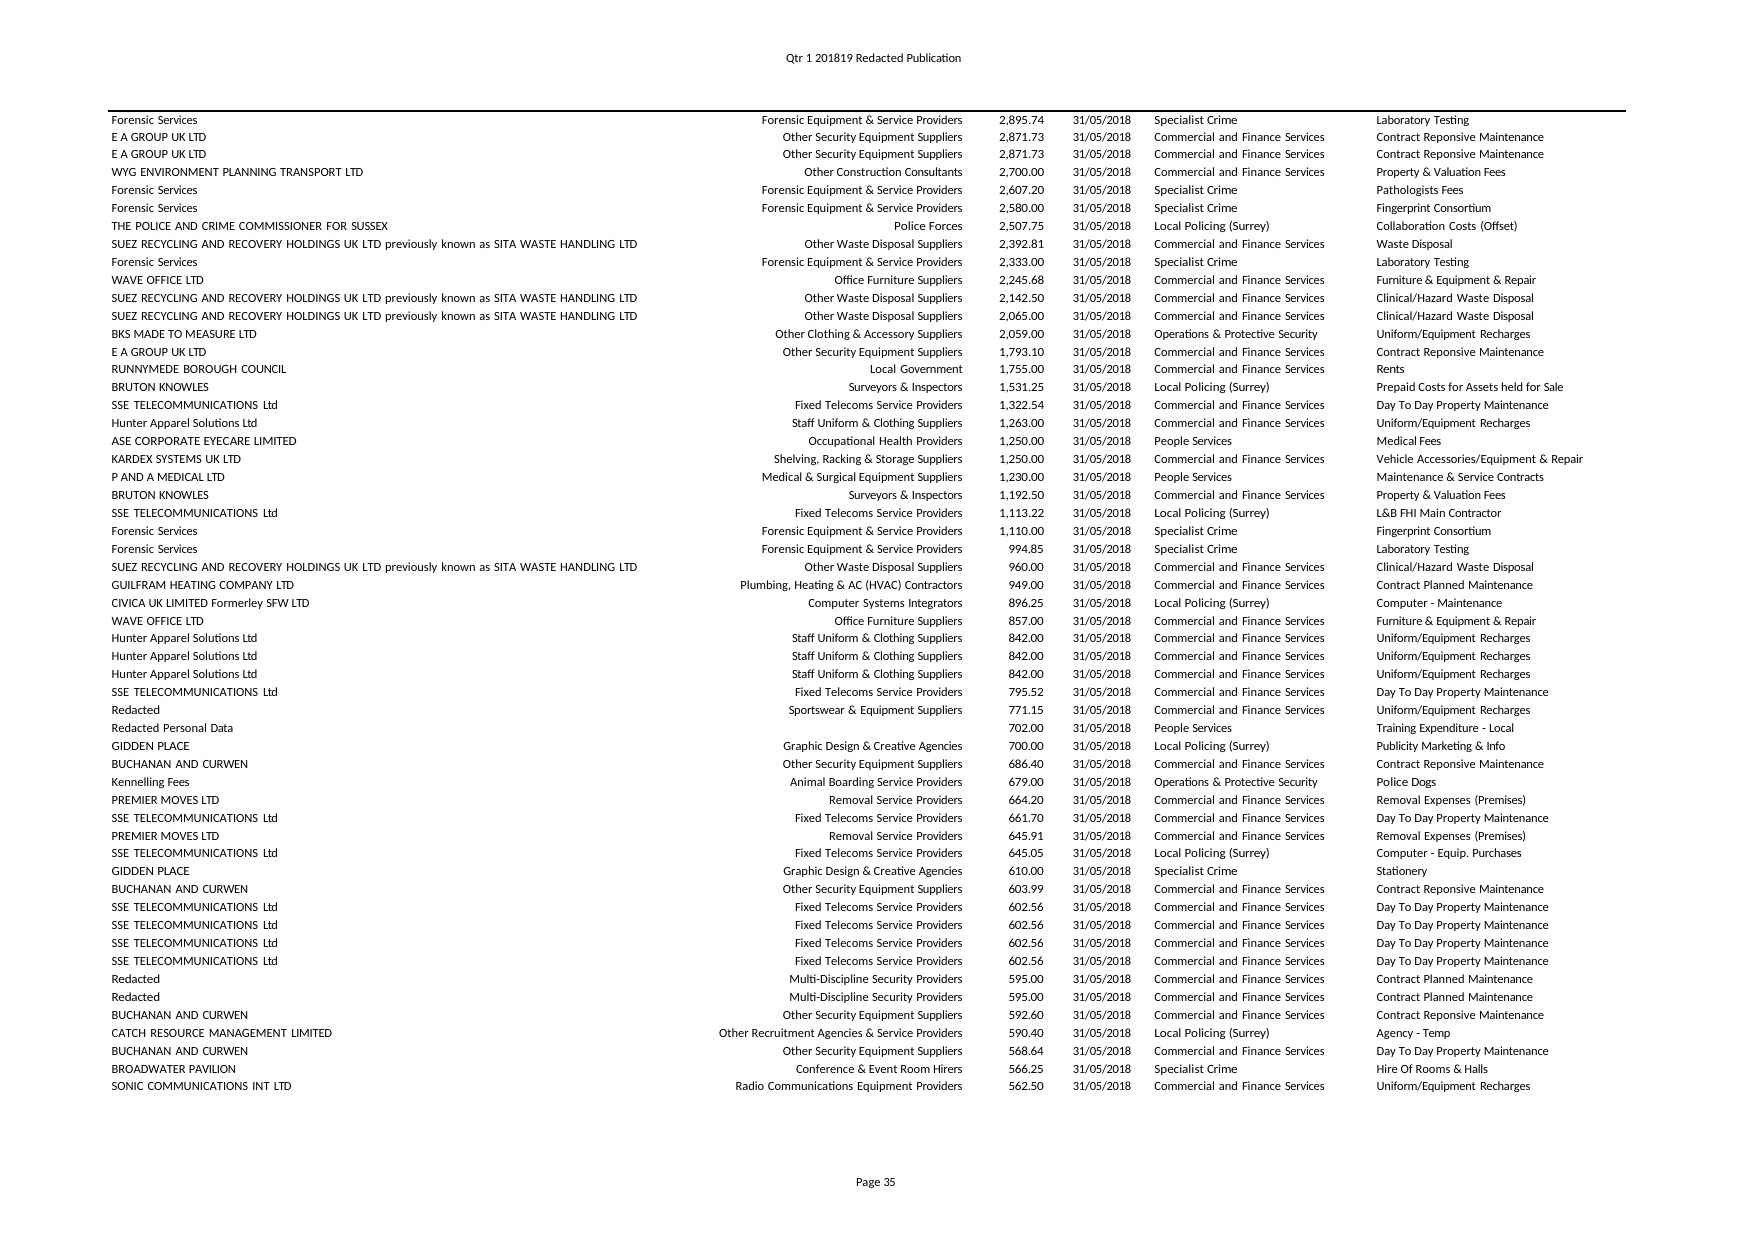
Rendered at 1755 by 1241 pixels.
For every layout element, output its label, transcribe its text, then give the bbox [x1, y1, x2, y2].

table_cell 31/05/2018 [1050, 630, 1151, 648]
table_cell 31/05/2018 [1050, 379, 1151, 397]
table_cell Furniture & Equipment & Repair [1373, 271, 1626, 289]
table_cell Prepaid Costs for Assets held for Sale [1373, 379, 1626, 397]
table_cell Sportswear & Equipment Suppliers [673, 701, 964, 719]
table_cell Forensic Equipment & Service Providers [673, 540, 964, 558]
table_cell Other Security Equipment Suppliers [673, 128, 964, 146]
table_cell Contract Reponsive Maintenance [1373, 881, 1626, 898]
table_cell Vehicle Accessories/Equipment & Repair [1373, 451, 1626, 468]
table_cell 1,250.00 [965, 451, 1050, 468]
table_cell 31/05/2018 [1050, 1024, 1151, 1042]
table_cell Radio Communications Equipment Providers [673, 1078, 964, 1095]
table_cell 31/05/2018 [1050, 469, 1151, 486]
table_cell Forensic Services [108, 522, 673, 540]
table_cell 31/05/2018 [1050, 540, 1151, 558]
table_cell 1,110.00 [965, 522, 1050, 540]
table_cell Hunter Apparel Solutions Ltd [108, 415, 673, 433]
table_cell 2,059.00 [965, 325, 1050, 343]
table_cell Removal Expenses (Premises) [1373, 827, 1626, 845]
table_cell 31/05/2018 [1050, 361, 1151, 379]
table_cell SUEZ RECYCLING AND RECOVERY HOLDINGS UK LTD previously known as SITA WASTE HANDLING LTD [108, 558, 673, 576]
table_cell Local Policing (Surrey) [1151, 1024, 1373, 1042]
table_cell Collaboration Costs (Offset) [1373, 218, 1626, 235]
table_cell 566.25 [965, 1060, 1050, 1078]
table_cell Other Security Equipment Suppliers [673, 343, 964, 361]
table_cell 1,263.00 [965, 415, 1050, 433]
table_cell Commercial and Finance Services [1151, 289, 1373, 307]
table_cell 31/05/2018 [1050, 970, 1151, 988]
table_cell 610.00 [965, 863, 1050, 881]
table_cell Other Waste Disposal Suppliers [673, 558, 964, 576]
table_cell 603.99 [965, 881, 1050, 898]
table_cell Operations & Protective Security [1151, 325, 1373, 343]
table_cell Agency - Temp [1373, 1024, 1626, 1042]
table_cell 31/05/2018 [1050, 576, 1151, 594]
table_cell 31/05/2018 [1050, 612, 1151, 630]
table_cell Uniform/Equipment Recharges [1373, 630, 1626, 648]
table_cell Specialist Crime [1151, 182, 1373, 199]
table_cell Specialist Crime [1151, 253, 1373, 271]
table_cell Commercial and Finance Services [1151, 648, 1373, 666]
table_cell 31/05/2018 [1050, 666, 1151, 683]
table_cell 31/05/2018 [1050, 289, 1151, 307]
table_cell Day To Day Property Maintenance [1373, 935, 1626, 952]
table_cell Uniform/Equipment Recharges [1373, 701, 1626, 719]
table_cell Day To Day Property Maintenance [1373, 397, 1626, 415]
table_cell 31/05/2018 [1050, 307, 1151, 325]
table_cell 2,871.73 [965, 146, 1050, 164]
table_cell 31/05/2018 [1050, 1060, 1151, 1078]
table_cell Contract Reponsive Maintenance [1373, 343, 1626, 361]
table_cell 842.00 [965, 666, 1050, 683]
table_cell Property & Valuation Fees [1373, 164, 1626, 182]
table_cell Office Furniture Suppliers [673, 612, 964, 630]
table_cell 31/05/2018 [1050, 1042, 1151, 1060]
table_cell Other Waste Disposal Suppliers [673, 235, 964, 253]
table_cell Commercial and Finance Services [1151, 916, 1373, 934]
table_cell SSE TELECOMMUNICATIONS Ltd [108, 899, 673, 916]
table_cell Commercial and Finance Services [1151, 397, 1373, 415]
table_cell Forensic Equipment & Service Providers [673, 253, 964, 271]
table_cell 842.00 [965, 648, 1050, 666]
table_cell SSE TELECOMMUNICATIONS Ltd [108, 504, 673, 522]
table_cell 31/05/2018 [1050, 648, 1151, 666]
table_cell 700.00 [965, 737, 1050, 755]
table_cell ASE CORPORATE EYECARE LIMITED [108, 433, 673, 451]
table_cell Day To Day Property Maintenance [1373, 899, 1626, 916]
table_cell Computer - Maintenance [1373, 594, 1626, 612]
table_cell Contract Reponsive Maintenance [1373, 1006, 1626, 1024]
table_cell 2,895.74 [965, 112, 1050, 128]
table_cell Other Security Equipment Suppliers [673, 1042, 964, 1060]
table_cell Forensic Equipment & Service Providers [673, 182, 964, 199]
table_cell KARDEX SYSTEMS UK LTD [108, 451, 673, 468]
table_cell Commercial and Finance Services [1151, 755, 1373, 773]
table_cell Commercial and Finance Services [1151, 684, 1373, 701]
table_cell 31/05/2018 [1050, 684, 1151, 701]
table_cell Commercial and Finance Services [1151, 827, 1373, 845]
table_cell 795.52 [965, 684, 1050, 701]
table_cell P AND A MEDICAL LTD [108, 469, 673, 486]
table_cell Specialist Crime [1151, 112, 1373, 128]
table_cell Animal Boarding Service Providers [673, 773, 964, 791]
table_cell Other Waste Disposal Suppliers [673, 289, 964, 307]
table_cell WYG ENVIRONMENT PLANNING TRANSPORT LTD [108, 164, 673, 182]
table_cell 31/05/2018 [1050, 146, 1151, 164]
table_cell Forensic Equipment & Service Providers [673, 112, 964, 128]
table_cell 645.91 [965, 827, 1050, 845]
table_cell Redacted [108, 988, 673, 1006]
table_cell 31/05/2018 [1050, 164, 1151, 182]
table_cell Staff Uniform & Clothing Suppliers [673, 666, 964, 683]
table_cell 1,113.22 [965, 504, 1050, 522]
table_cell 2,871.73 [965, 128, 1050, 146]
table_cell Hunter Apparel Solutions Ltd [108, 630, 673, 648]
table_cell E A GROUP UK LTD [108, 146, 673, 164]
table_cell 31/05/2018 [1050, 845, 1151, 863]
table_cell SUEZ RECYCLING AND RECOVERY HOLDINGS UK LTD previously known as SITA WASTE HANDLING LTD [108, 289, 673, 307]
table_cell Computer - Equip. Purchases [1373, 845, 1626, 863]
table_cell WAVE OFFICE LTD [108, 271, 673, 289]
table_cell Fingerprint Consortium [1373, 522, 1626, 540]
table_cell SUEZ RECYCLING AND RECOVERY HOLDINGS UK LTD previously known as SITA WASTE HANDLING LTD [108, 307, 673, 325]
table_cell Day To Day Property Maintenance [1373, 809, 1626, 827]
table_cell GIDDEN PLACE [108, 737, 673, 755]
table_cell 2,245.68 [965, 271, 1050, 289]
table_cell 31/05/2018 [1050, 271, 1151, 289]
table_cell Redacted Personal Data [108, 719, 673, 737]
table_cell PREMIER MOVES LTD [108, 827, 673, 845]
table_cell Stationery [1373, 863, 1626, 881]
table_cell BRUTON KNOWLES [108, 379, 673, 397]
table_cell SSE TELECOMMUNICATIONS Ltd [108, 397, 673, 415]
table_cell 31/05/2018 [1050, 899, 1151, 916]
table_cell Forensic Equipment & Service Providers [673, 200, 964, 217]
table_cell Commercial and Finance Services [1151, 343, 1373, 361]
table_cell Hunter Apparel Solutions Ltd [108, 648, 673, 666]
table_cell Contract Planned Maintenance [1373, 988, 1626, 1006]
table_cell Commercial and Finance Services [1151, 701, 1373, 719]
table_cell GUILFRAM HEATING COMPANY LTD [108, 576, 673, 594]
table_cell Uniform/Equipment Recharges [1373, 1078, 1626, 1095]
table_cell Fixed Telecoms Service Providers [673, 397, 964, 415]
table_cell Other Construction Consultants [673, 164, 964, 182]
table_cell 960.00 [965, 558, 1050, 576]
table_cell Specialist Crime [1151, 540, 1373, 558]
table_cell 2,392.81 [965, 235, 1050, 253]
table_cell CIVICA UK LIMITED Formerley SFW LTD [108, 594, 673, 612]
table_cell Commercial and Finance Services [1151, 791, 1373, 809]
table_cell Contract Reponsive Maintenance [1373, 128, 1626, 146]
table_cell Removal Service Providers [673, 791, 964, 809]
table_cell 31/05/2018 [1050, 343, 1151, 361]
table_cell 1,192.50 [965, 486, 1050, 504]
table_cell Laboratory Testing [1373, 253, 1626, 271]
table_cell Clinical/Hazard Waste Disposal [1373, 289, 1626, 307]
table_cell Property & Valuation Fees [1373, 486, 1626, 504]
table_cell 595.00 [965, 988, 1050, 1006]
table_cell 562.50 [965, 1078, 1050, 1095]
table_cell Commercial and Finance Services [1151, 612, 1373, 630]
table_cell Publicity Marketing & Info [1373, 737, 1626, 755]
table_cell 857.00 [965, 612, 1050, 630]
table_cell 664.20 [965, 791, 1050, 809]
table_cell 31/05/2018 [1050, 182, 1151, 199]
table_cell Waste Disposal [1373, 235, 1626, 253]
table_cell PREMIER MOVES LTD [108, 791, 673, 809]
table_cell Training Expenditure - Local [1373, 719, 1626, 737]
table_cell 602.56 [965, 953, 1050, 970]
table_cell 31/05/2018 [1050, 719, 1151, 737]
table_cell Contract Planned Maintenance [1373, 970, 1626, 988]
table_cell 31/05/2018 [1050, 1006, 1151, 1024]
table_cell Multi-Discipline Security Providers [673, 988, 964, 1006]
table_cell Graphic Design & Creative Agencies [673, 737, 964, 755]
table_cell 686.40 [965, 755, 1050, 773]
table_cell Uniform/Equipment Recharges [1373, 325, 1626, 343]
table_cell BUCHANAN AND CURWEN [108, 1042, 673, 1060]
table_cell 2,580.00 [965, 200, 1050, 217]
table_cell SSE TELECOMMUNICATIONS Ltd [108, 935, 673, 952]
table_cell Fingerprint Consortium [1373, 200, 1626, 217]
table_cell GIDDEN PLACE [108, 863, 673, 881]
table_cell Rents [1373, 361, 1626, 379]
table_cell 31/05/2018 [1050, 486, 1151, 504]
table_cell Commercial and Finance Services [1151, 935, 1373, 952]
table_cell E A GROUP UK LTD [108, 128, 673, 146]
table_cell Fixed Telecoms Service Providers [673, 504, 964, 522]
table_cell Computer Systems Integrators [673, 594, 964, 612]
table_cell Day To Day Property Maintenance [1373, 1042, 1626, 1060]
table_cell Other Security Equipment Suppliers [673, 1006, 964, 1024]
table_cell Fixed Telecoms Service Providers [673, 953, 964, 970]
table_cell Removal Expenses (Premises) [1373, 791, 1626, 809]
table_cell Surveyors & Inspectors [673, 379, 964, 397]
table_cell 2,607.20 [965, 182, 1050, 199]
table_cell 592.60 [965, 1006, 1050, 1024]
table_cell Laboratory Testing [1373, 540, 1626, 558]
table_cell SSE TELECOMMUNICATIONS Ltd [108, 684, 673, 701]
table_cell Office Furniture Suppliers [673, 271, 964, 289]
table_cell 1,755.00 [965, 361, 1050, 379]
table_cell Kennelling Fees [108, 773, 673, 791]
table_cell Commercial and Finance Services [1151, 809, 1373, 827]
table_cell Plumbing, Heating & AC (HVAC) Contractors [673, 576, 964, 594]
table_cell Local Policing (Surrey) [1151, 737, 1373, 755]
table_cell 31/05/2018 [1050, 415, 1151, 433]
table_cell Graphic Design & Creative Agencies [673, 863, 964, 881]
table_cell Commercial and Finance Services [1151, 486, 1373, 504]
table_cell 1,230.00 [965, 469, 1050, 486]
table_cell Other Security Equipment Suppliers [673, 755, 964, 773]
table_cell Commercial and Finance Services [1151, 1042, 1373, 1060]
table_cell 31/05/2018 [1050, 218, 1151, 235]
table_cell 31/05/2018 [1050, 325, 1151, 343]
table_cell 31/05/2018 [1050, 881, 1151, 898]
table_cell Local Government [673, 361, 964, 379]
table_cell 661.70 [965, 809, 1050, 827]
table_cell Specialist Crime [1151, 200, 1373, 217]
table_cell Hunter Apparel Solutions Ltd [108, 666, 673, 683]
table_cell Forensic Services [108, 182, 673, 199]
table_cell 2,507.75 [965, 218, 1050, 235]
table_cell Redacted [108, 970, 673, 988]
table_cell Forensic Equipment & Service Providers [673, 522, 964, 540]
table_cell Other Security Equipment Suppliers [673, 881, 964, 898]
table_cell Contract Reponsive Maintenance [1373, 755, 1626, 773]
table_cell SONIC COMMUNICATIONS INT LTD [108, 1078, 673, 1095]
table_cell BUCHANAN AND CURWEN [108, 1006, 673, 1024]
table_cell Commercial and Finance Services [1151, 361, 1373, 379]
table_cell Surveyors & Inspectors [673, 486, 964, 504]
table_cell RUNNYMEDE BOROUGH COUNCIL [108, 361, 673, 379]
table_cell 31/05/2018 [1050, 522, 1151, 540]
table_cell 896.25 [965, 594, 1050, 612]
table_cell Commercial and Finance Services [1151, 451, 1373, 468]
table_cell Fixed Telecoms Service Providers [673, 899, 964, 916]
table_cell 31/05/2018 [1050, 594, 1151, 612]
table_cell SSE TELECOMMUNICATIONS Ltd [108, 845, 673, 863]
table_cell Fixed Telecoms Service Providers [673, 845, 964, 863]
table_cell 1,793.10 [965, 343, 1050, 361]
table_cell Commercial and Finance Services [1151, 128, 1373, 146]
table_cell Furniture & Equipment & Repair [1373, 612, 1626, 630]
table_cell Other Clothing & Accessory Suppliers [673, 325, 964, 343]
table_cell Commercial and Finance Services [1151, 271, 1373, 289]
table_cell 31/05/2018 [1050, 827, 1151, 845]
table_cell 31/05/2018 [1050, 755, 1151, 773]
table_cell 1,250.00 [965, 433, 1050, 451]
table_cell Uniform/Equipment Recharges [1373, 666, 1626, 683]
table_cell People Services [1151, 719, 1373, 737]
table_cell 31/05/2018 [1050, 235, 1151, 253]
table_cell 771.15 [965, 701, 1050, 719]
table_cell 2,333.00 [965, 253, 1050, 271]
table_cell Shelving, Racking & Storage Suppliers [673, 451, 964, 468]
table_cell Local Policing (Surrey) [1151, 379, 1373, 397]
table_cell Other Waste Disposal Suppliers [673, 307, 964, 325]
table_cell Staff Uniform & Clothing Suppliers [673, 415, 964, 433]
table_cell Uniform/Equipment Recharges [1373, 415, 1626, 433]
table_cell Hire Of Rooms & Halls [1373, 1060, 1626, 1078]
table_cell Commercial and Finance Services [1151, 630, 1373, 648]
table_cell 31/05/2018 [1050, 253, 1151, 271]
table_cell Day To Day Property Maintenance [1373, 916, 1626, 934]
table_cell 31/05/2018 [1050, 397, 1151, 415]
table_cell 2,065.00 [965, 307, 1050, 325]
table_cell 1,322.54 [965, 397, 1050, 415]
table_cell Maintenance & Service Contracts [1373, 469, 1626, 486]
table_cell WAVE OFFICE LTD [108, 612, 673, 630]
table_cell Commercial and Finance Services [1151, 558, 1373, 576]
table_cell Other Recruitment Agencies & Service Providers [673, 1024, 964, 1042]
table_cell L&B FHI Main Contractor [1373, 504, 1626, 522]
table_cell 31/05/2018 [1050, 1078, 1151, 1095]
table_cell 31/05/2018 [1050, 701, 1151, 719]
table_cell Fixed Telecoms Service Providers [673, 684, 964, 701]
table_cell Commercial and Finance Services [1151, 1006, 1373, 1024]
table_cell 31/05/2018 [1050, 737, 1151, 755]
table_cell 31/05/2018 [1050, 504, 1151, 522]
table_cell 31/05/2018 [1050, 558, 1151, 576]
table_cell Forensic Services [108, 540, 673, 558]
table_cell Commercial and Finance Services [1151, 970, 1373, 988]
table_cell 994.85 [965, 540, 1050, 558]
table_cell Clinical/Hazard Waste Disposal [1373, 558, 1626, 576]
table_cell Medical Fees [1373, 433, 1626, 451]
table_cell 602.56 [965, 916, 1050, 934]
table_cell Removal Service Providers [673, 827, 964, 845]
table_cell Specialist Crime [1151, 863, 1373, 881]
table_cell SSE TELECOMMUNICATIONS Ltd [108, 916, 673, 934]
table_cell Other Security Equipment Suppliers [673, 146, 964, 164]
table_cell Occupational Health Providers [673, 433, 964, 451]
table_cell BKS MADE TO MEASURE LTD [108, 325, 673, 343]
table_cell Multi-Discipline Security Providers [673, 970, 964, 988]
table_cell Commercial and Finance Services [1151, 235, 1373, 253]
table_cell 31/05/2018 [1050, 988, 1151, 1006]
table_cell 31/05/2018 [1050, 791, 1151, 809]
table_cell Forensic Services [108, 112, 673, 128]
table_cell Laboratory Testing [1373, 112, 1626, 128]
table_cell Day To Day Property Maintenance [1373, 953, 1626, 970]
table_cell [673, 719, 964, 737]
table_cell Forensic Services [108, 253, 673, 271]
table_cell SSE TELECOMMUNICATIONS Ltd [108, 953, 673, 970]
table_cell THE POLICE AND CRIME COMMISSIONER FOR SUSSEX [108, 218, 673, 235]
table_cell 679.00 [965, 773, 1050, 791]
table_cell 949.00 [965, 576, 1050, 594]
table_cell 1,531.25 [965, 379, 1050, 397]
table_cell Forensic Services [108, 200, 673, 217]
table_cell BRUTON KNOWLES [108, 486, 673, 504]
table_cell 645.05 [965, 845, 1050, 863]
table_cell Commercial and Finance Services [1151, 576, 1373, 594]
table_cell Fixed Telecoms Service Providers [673, 809, 964, 827]
table_cell Specialist Crime [1151, 522, 1373, 540]
table_cell Fixed Telecoms Service Providers [673, 916, 964, 934]
table_cell 568.64 [965, 1042, 1050, 1060]
table_cell Local Policing (Surrey) [1151, 504, 1373, 522]
table_cell Police Forces [673, 218, 964, 235]
table_cell People Services [1151, 469, 1373, 486]
table_cell Commercial and Finance Services [1151, 881, 1373, 898]
table_cell 2,142.50 [965, 289, 1050, 307]
table_cell 31/05/2018 [1050, 863, 1151, 881]
table_cell 595.00 [965, 970, 1050, 988]
table_cell People Services [1151, 433, 1373, 451]
table_cell Conference & Event Room Hirers [673, 1060, 964, 1078]
table_cell 31/05/2018 [1050, 112, 1151, 128]
table_cell 31/05/2018 [1050, 935, 1151, 952]
table_cell BROADWATER PAVILION [108, 1060, 673, 1078]
table_cell 31/05/2018 [1050, 809, 1151, 827]
table_cell Local Policing (Surrey) [1151, 218, 1373, 235]
table_cell Operations & Protective Security [1151, 773, 1373, 791]
table_cell SSE TELECOMMUNICATIONS Ltd [108, 809, 673, 827]
table_cell 31/05/2018 [1050, 953, 1151, 970]
table_cell Specialist Crime [1151, 1060, 1373, 1078]
table_cell Commercial and Finance Services [1151, 666, 1373, 683]
table_cell 31/05/2018 [1050, 451, 1151, 468]
table_cell Staff Uniform & Clothing Suppliers [673, 648, 964, 666]
table_cell 702.00 [965, 719, 1050, 737]
table_cell Medical & Surgical Equipment Suppliers [673, 469, 964, 486]
table_cell Clinical/Hazard Waste Disposal [1373, 307, 1626, 325]
table_cell 602.56 [965, 899, 1050, 916]
table_cell 2,700.00 [965, 164, 1050, 182]
table_cell Staff Uniform & Clothing Suppliers [673, 630, 964, 648]
table_cell Commercial and Finance Services [1151, 164, 1373, 182]
table_cell Uniform/Equipment Recharges [1373, 648, 1626, 666]
table_cell Local Policing (Surrey) [1151, 594, 1373, 612]
table_cell 842.00 [965, 630, 1050, 648]
table_cell Commercial and Finance Services [1151, 953, 1373, 970]
table_cell Commercial and Finance Services [1151, 899, 1373, 916]
table_cell Fixed Telecoms Service Providers [673, 935, 964, 952]
table_cell BUCHANAN AND CURWEN [108, 881, 673, 898]
table_cell Commercial and Finance Services [1151, 988, 1373, 1006]
table_cell 590.40 [965, 1024, 1050, 1042]
table_cell 31/05/2018 [1050, 128, 1151, 146]
table_cell Day To Day Property Maintenance [1373, 684, 1626, 701]
table_cell E A GROUP UK LTD [108, 343, 673, 361]
table_cell Contract Planned Maintenance [1373, 576, 1626, 594]
table_cell Local Policing (Surrey) [1151, 845, 1373, 863]
table_cell Pathologists Fees [1373, 182, 1626, 199]
table_cell 31/05/2018 [1050, 773, 1151, 791]
table_cell Commercial and Finance Services [1151, 1078, 1373, 1095]
table_cell CATCH RESOURCE MANAGEMENT LIMITED [108, 1024, 673, 1042]
table_cell 31/05/2018 [1050, 433, 1151, 451]
table_cell 31/05/2018 [1050, 916, 1151, 934]
table_cell BUCHANAN AND CURWEN [108, 755, 673, 773]
table_cell SUEZ RECYCLING AND RECOVERY HOLDINGS UK LTD previously known as SITA WASTE HANDLING LTD [108, 235, 673, 253]
table_cell 31/05/2018 [1050, 200, 1151, 217]
table_cell Commercial and Finance Services [1151, 415, 1373, 433]
table_cell Police Dogs [1373, 773, 1626, 791]
table_cell Redacted [108, 701, 673, 719]
table_cell Contract Reponsive Maintenance [1373, 146, 1626, 164]
table_cell Commercial and Finance Services [1151, 146, 1373, 164]
table_cell 602.56 [965, 935, 1050, 952]
table_cell Commercial and Finance Services [1151, 307, 1373, 325]
